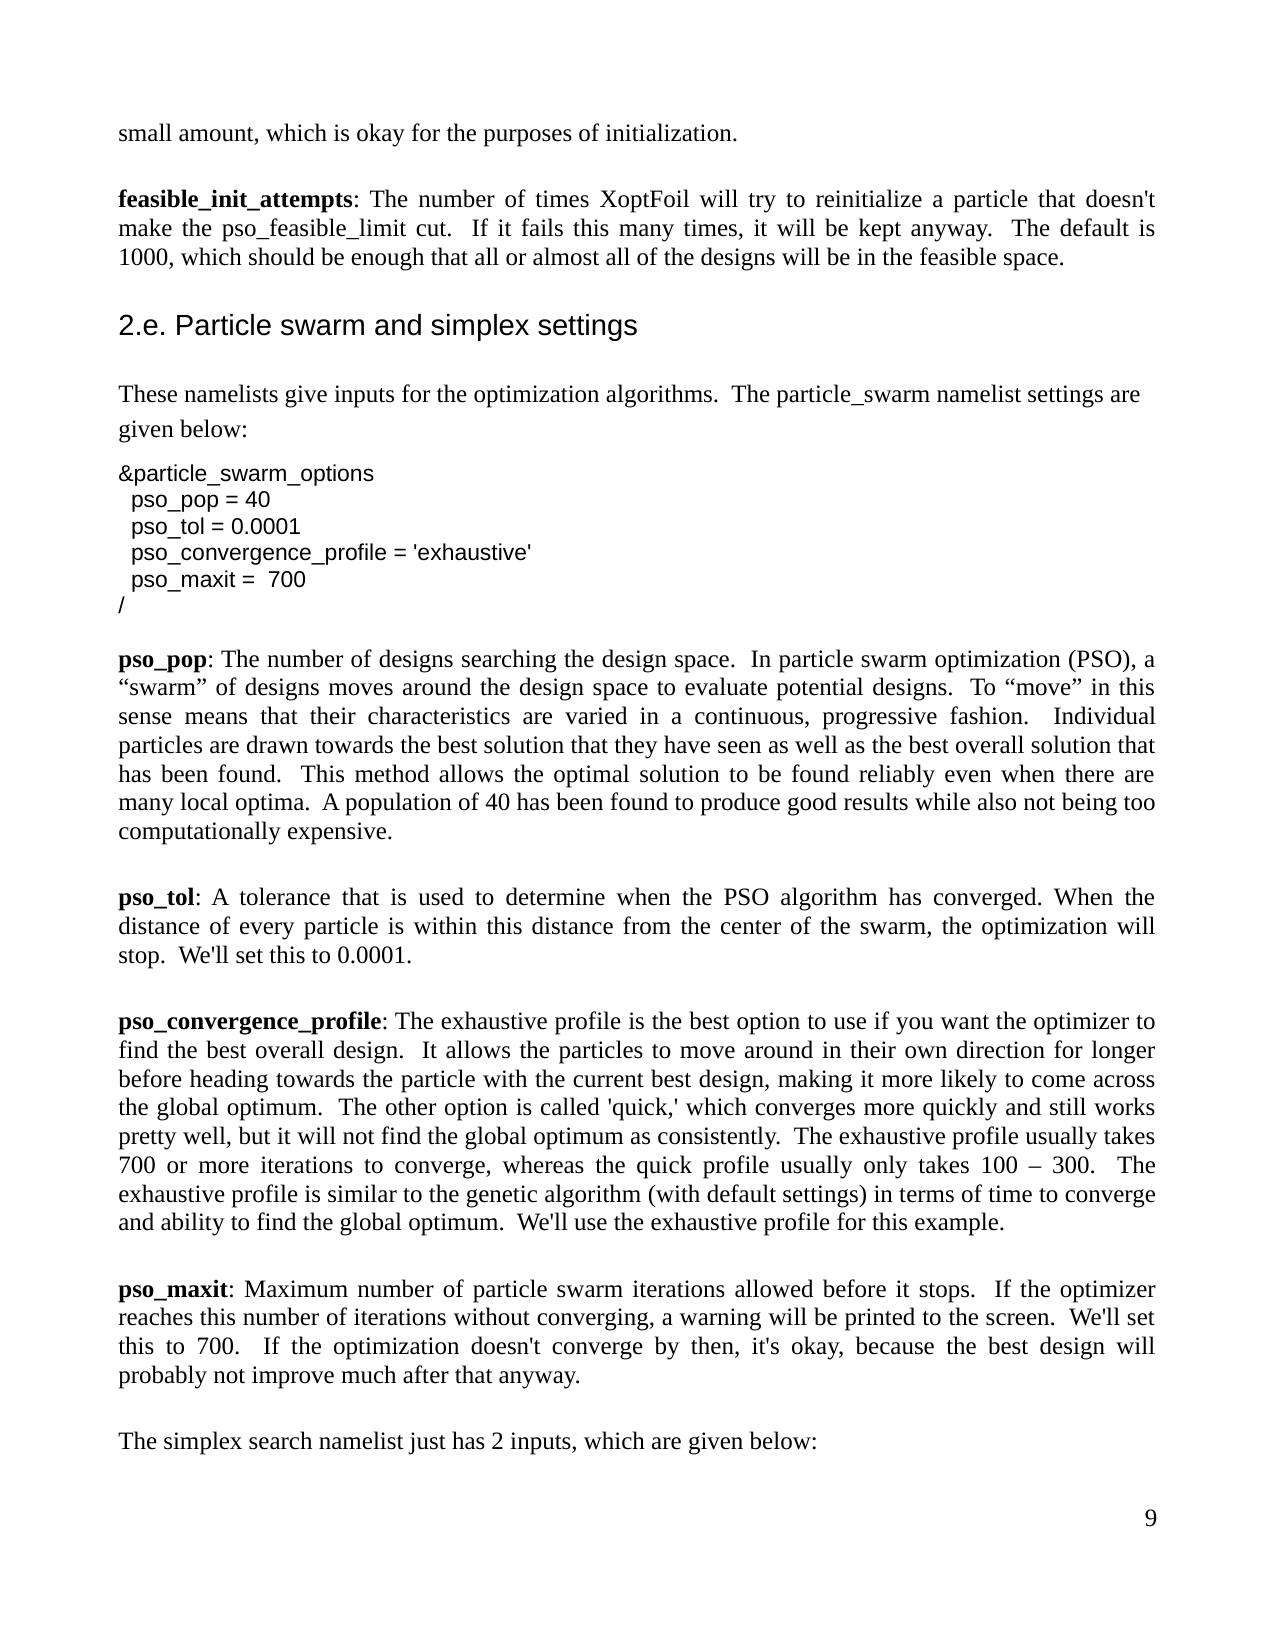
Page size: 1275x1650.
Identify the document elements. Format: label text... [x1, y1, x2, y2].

text pso_pop: The number of designs searching the design space. In particle swarm optimization (PSO), a “swarm” of designs moves around the design space to evaluate potential designs. To “move” in this sense means that their characteristics are varied in a continuous, progressive fashion. Individual particles are drawn towards the best solution that they have seen as well as the best overall solution that has been found. This method allows the optimal solution to be found reliably even when there are many local optima. A population of 40 has been found to produce good results while also not being too computationally expensive. [118, 644, 1157, 845]
text The simplex search namelist just has 2 inputs, which are given below: [118, 1426, 1157, 1455]
text pso_convergence_profile = 'exhaustive' [118, 539, 1157, 566]
text small amount, which is okay for the purposes of initialization. [118, 118, 1157, 147]
text pso_tol: A tolerance that is used to determine when the PSO algorithm has converged. When the distance of every particle is within this distance from the center of the swarm, the optimization will stop. We'll set this to 0.0001. [118, 882, 1157, 969]
text pso_maxit = 700 [118, 566, 1157, 592]
text pso_maxit: Maximum number of particle swarm iterations allowed before it stops. If the optimizer reaches this number of iterations without converging, a warning will be printed to the screen. We'll set this to 700. If the optimization doesn't converge by then, it's okay, because the best design will probably not improve much after that anyway. [118, 1274, 1157, 1389]
text / [118, 592, 1157, 618]
subtitle 2.e. Particle swarm and simplex settings [118, 308, 1157, 341]
text pso_tol = 0.0001 [118, 513, 1157, 539]
text pso_convergence_profile: The exhaustive profile is the best option to use if you want the optimizer to find the best overall design. It allows the particles to move around in their own direction for longer before heading towards the particle with the current best design, making it more likely to come across the global optimum. The other option is called 'quick,' which converges more quickly and still works pretty well, but it will not find the global optimum as consistently. The exhaustive profile usually takes 700 or more iterations to converge, whereas the quick profile usually only takes 100 – 300. The exhaustive profile is similar to the genetic algorithm (with default settings) in terms of time to converge and ability to find the global optimum. We'll use the exhaustive profile for this example. [118, 1006, 1157, 1236]
text &particle_swarm_options [118, 460, 1157, 486]
text These namelists give inputs for the optimization algorithms. The particle_swarm namelist settings are given below: [118, 379, 1157, 442]
text pso_pop = 40 [118, 486, 1157, 513]
text feasible_init_attempts: The number of times XoptFoil will try to reinitialize a particle that doesn't make the pso_feasible_limit cut. If it fails this many times, it will be kept anyway. The default is 1000, which should be enough that all or almost all of the designs will be in the feasible space. [118, 184, 1157, 271]
